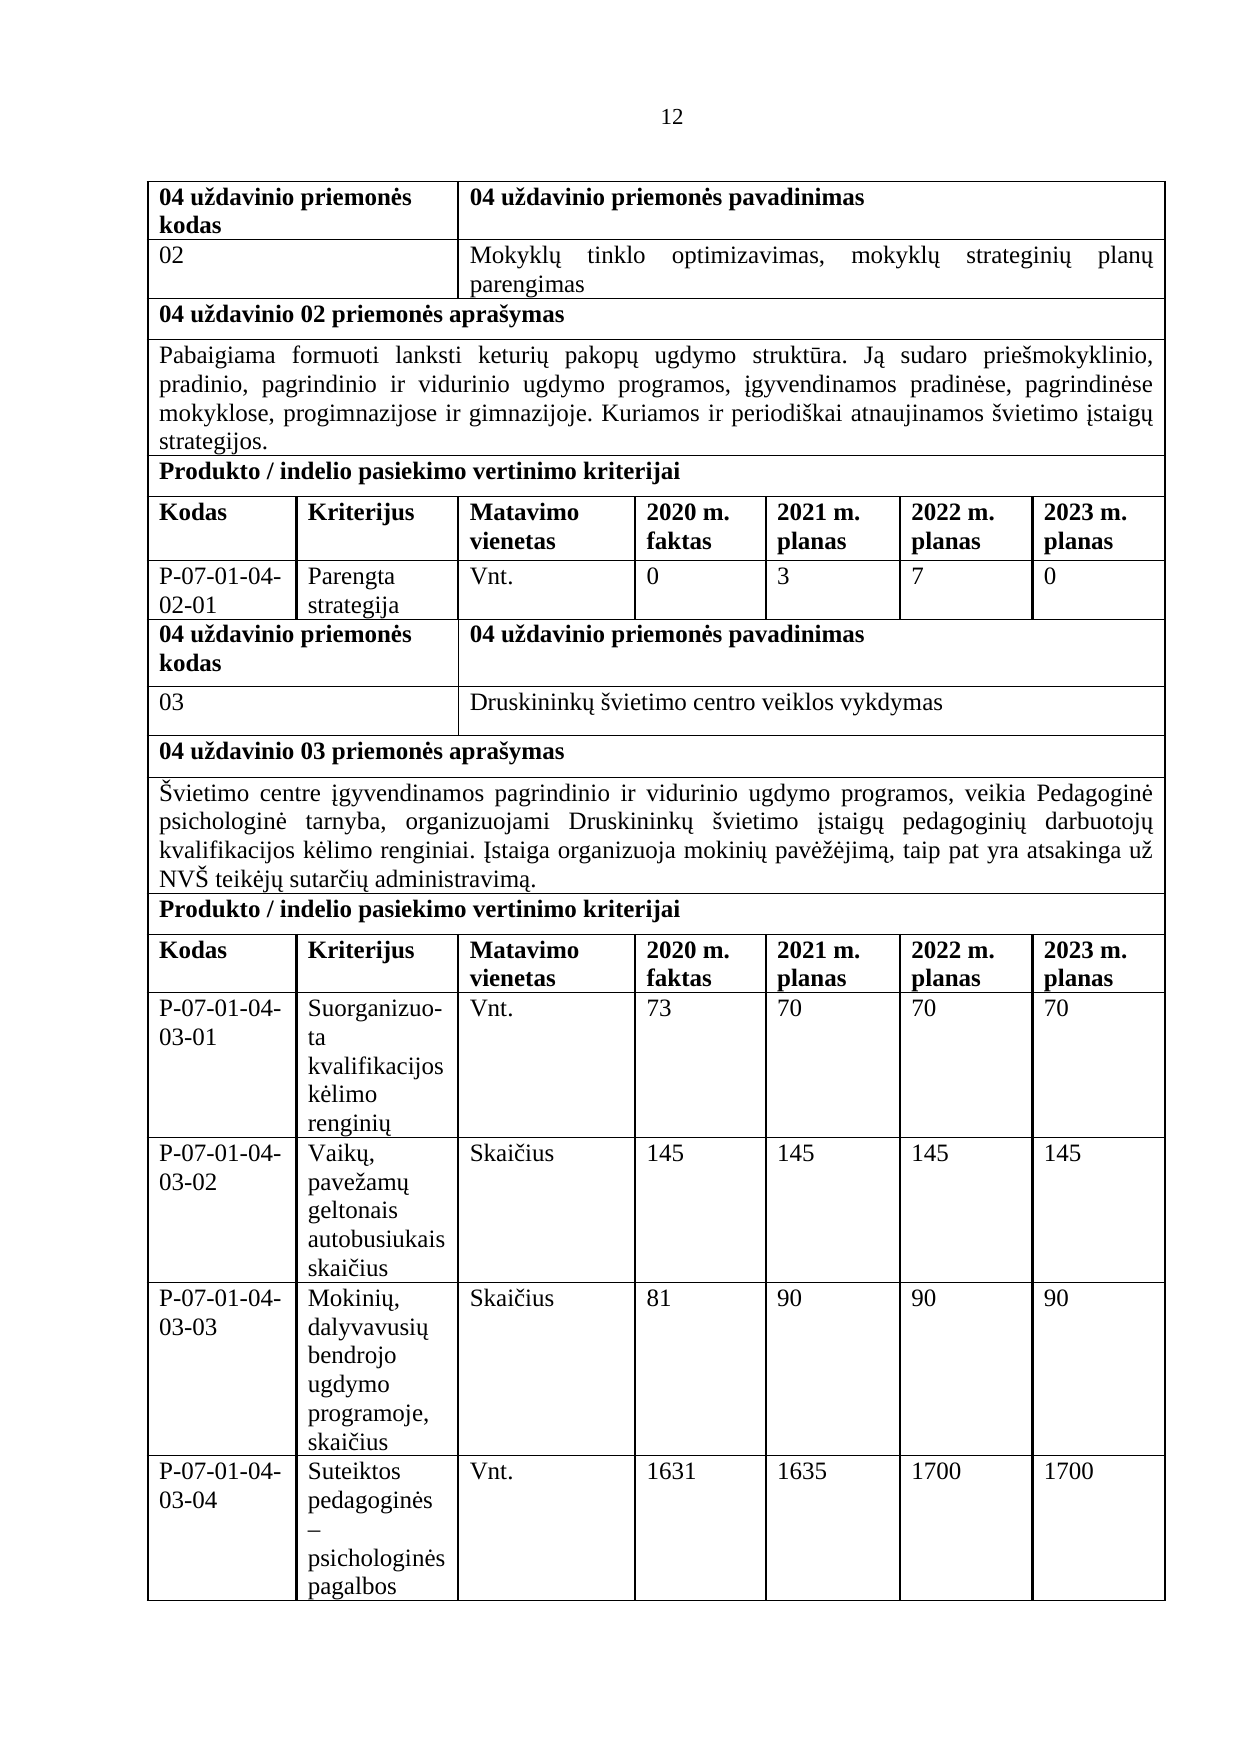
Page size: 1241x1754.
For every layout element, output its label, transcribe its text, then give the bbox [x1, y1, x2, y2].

table_cell P-07-01-04-03-01 [149, 993, 295, 1137]
table_cell Kriterijus [298, 497, 457, 560]
table_cell Parengta strategija [298, 561, 457, 618]
table_cell 2023 m. planas [1034, 497, 1164, 560]
table_cell Kodas [149, 935, 295, 992]
table_cell 145 [636, 1138, 765, 1282]
table_cell Vnt. [459, 1456, 634, 1600]
table_cell Matavimo vienetas [459, 935, 634, 992]
table_cell Vnt. [459, 993, 634, 1137]
table_cell 1700 [901, 1456, 1031, 1600]
table_cell Druskininkų švietimo centro veiklos vykdymas [459, 687, 1164, 735]
table_cell 90 [767, 1283, 899, 1455]
table_cell Produkto / indelio pasiekimo vertinimo kriterijai [149, 456, 1164, 496]
table_cell P-07-01-04-03-04 [149, 1456, 295, 1600]
table_cell 0 [1034, 561, 1164, 618]
table_cell 2020 m. faktas [636, 935, 765, 992]
table_cell 90 [901, 1283, 1031, 1455]
table_cell Mokinių, dalyvavusių bendrojo ugdymo programoje, skaičius [298, 1283, 457, 1455]
table_cell 04 uždavinio priemonės kodas [149, 182, 457, 239]
table_cell 2021 m. planas [767, 497, 899, 560]
table_cell Produkto / indelio pasiekimo vertinimo kriterijai [149, 894, 1164, 934]
table_cell 1635 [767, 1456, 899, 1600]
table_cell 70 [901, 993, 1031, 1137]
table_cell Vnt. [459, 561, 634, 618]
table_cell 2022 m. planas [901, 935, 1031, 992]
table_cell Švietimo centre įgyvendinamos pagrindinio ir vidurinio ugdymo programos, veikia Pedagoginė psichologinė tarnyba, organizuojami Druskininkų švietimo įstaigų pedagoginių darbuotojų kvalifikacijos kėlimo renginiai. Įstaiga organizuoja mokinių pavėžėjimą, taip pat yra atsakinga už NVŠ teikėjų sutarčių administravimą. [149, 778, 1164, 893]
table_cell 04 uždavinio 03 priemonės aprašymas [149, 736, 1164, 777]
table_cell 70 [767, 993, 899, 1137]
table_cell 81 [636, 1283, 765, 1455]
table_cell P-07-01-04-02-01 [149, 561, 295, 618]
table_cell Mokyklų tinklo optimizavimas, mokyklų strateginių planų parengimas [459, 240, 1164, 298]
table_cell P-07-01-04-03-02 [149, 1138, 295, 1282]
table_cell 04 uždavinio priemonės pavadinimas [459, 182, 1164, 239]
table_cell 145 [901, 1138, 1031, 1282]
table_cell 7 [901, 561, 1031, 618]
table_cell 2021 m. planas [767, 935, 899, 992]
table_cell Suteiktos pedagoginės – psichologinės pagalbos [298, 1456, 457, 1600]
table_cell Skaičius [459, 1283, 634, 1455]
table_cell 145 [1034, 1138, 1164, 1282]
table_cell Vaikų, pavežamų geltonais autobusiukaisskaičius [298, 1138, 457, 1282]
table_cell Matavimo vienetas [459, 497, 634, 560]
table_cell 04 uždavinio 02 priemonės aprašymas [149, 299, 1164, 339]
table_cell 1700 [1034, 1456, 1164, 1600]
table_cell 70 [1034, 993, 1164, 1137]
table_cell P-07-01-04-03-03 [149, 1283, 295, 1455]
table_cell 1631 [636, 1456, 765, 1600]
table_cell Kriterijus [298, 935, 457, 992]
table_cell 04 uždavinio priemonės kodas [149, 620, 458, 686]
table_cell 90 [1034, 1283, 1164, 1455]
table_cell 145 [767, 1138, 899, 1282]
table_cell 73 [636, 993, 765, 1137]
table_cell 3 [767, 561, 899, 618]
table_cell Skaičius [459, 1138, 634, 1282]
table_cell 02 [149, 240, 457, 298]
table_cell Pabaigiama formuoti lanksti keturių pakopų ugdymo struktūra. Ją sudaro priešmokyklinio, pradinio, pagrindinio ir vidurinio ugdymo programos, įgyvendinamos pradinėse, pagrindinėse mokyklose, progimnazijose ir gimnazijoje. Kuriamos ir periodiškai atnaujinamos švietimo įstaigų strategijos. [149, 340, 1164, 455]
table_cell 2022 m. planas [901, 497, 1031, 560]
table_cell 2020 m. faktas [636, 497, 765, 560]
table_cell 0 [636, 561, 765, 618]
table_cell 2023 m. planas [1034, 935, 1164, 992]
table_cell Kodas [149, 497, 295, 560]
table_cell 03 [149, 687, 458, 735]
table_cell Suorganizuo-ta kvalifikacijos kėlimo renginių [298, 993, 457, 1137]
table_cell 04 uždavinio priemonės pavadinimas [459, 620, 1164, 686]
